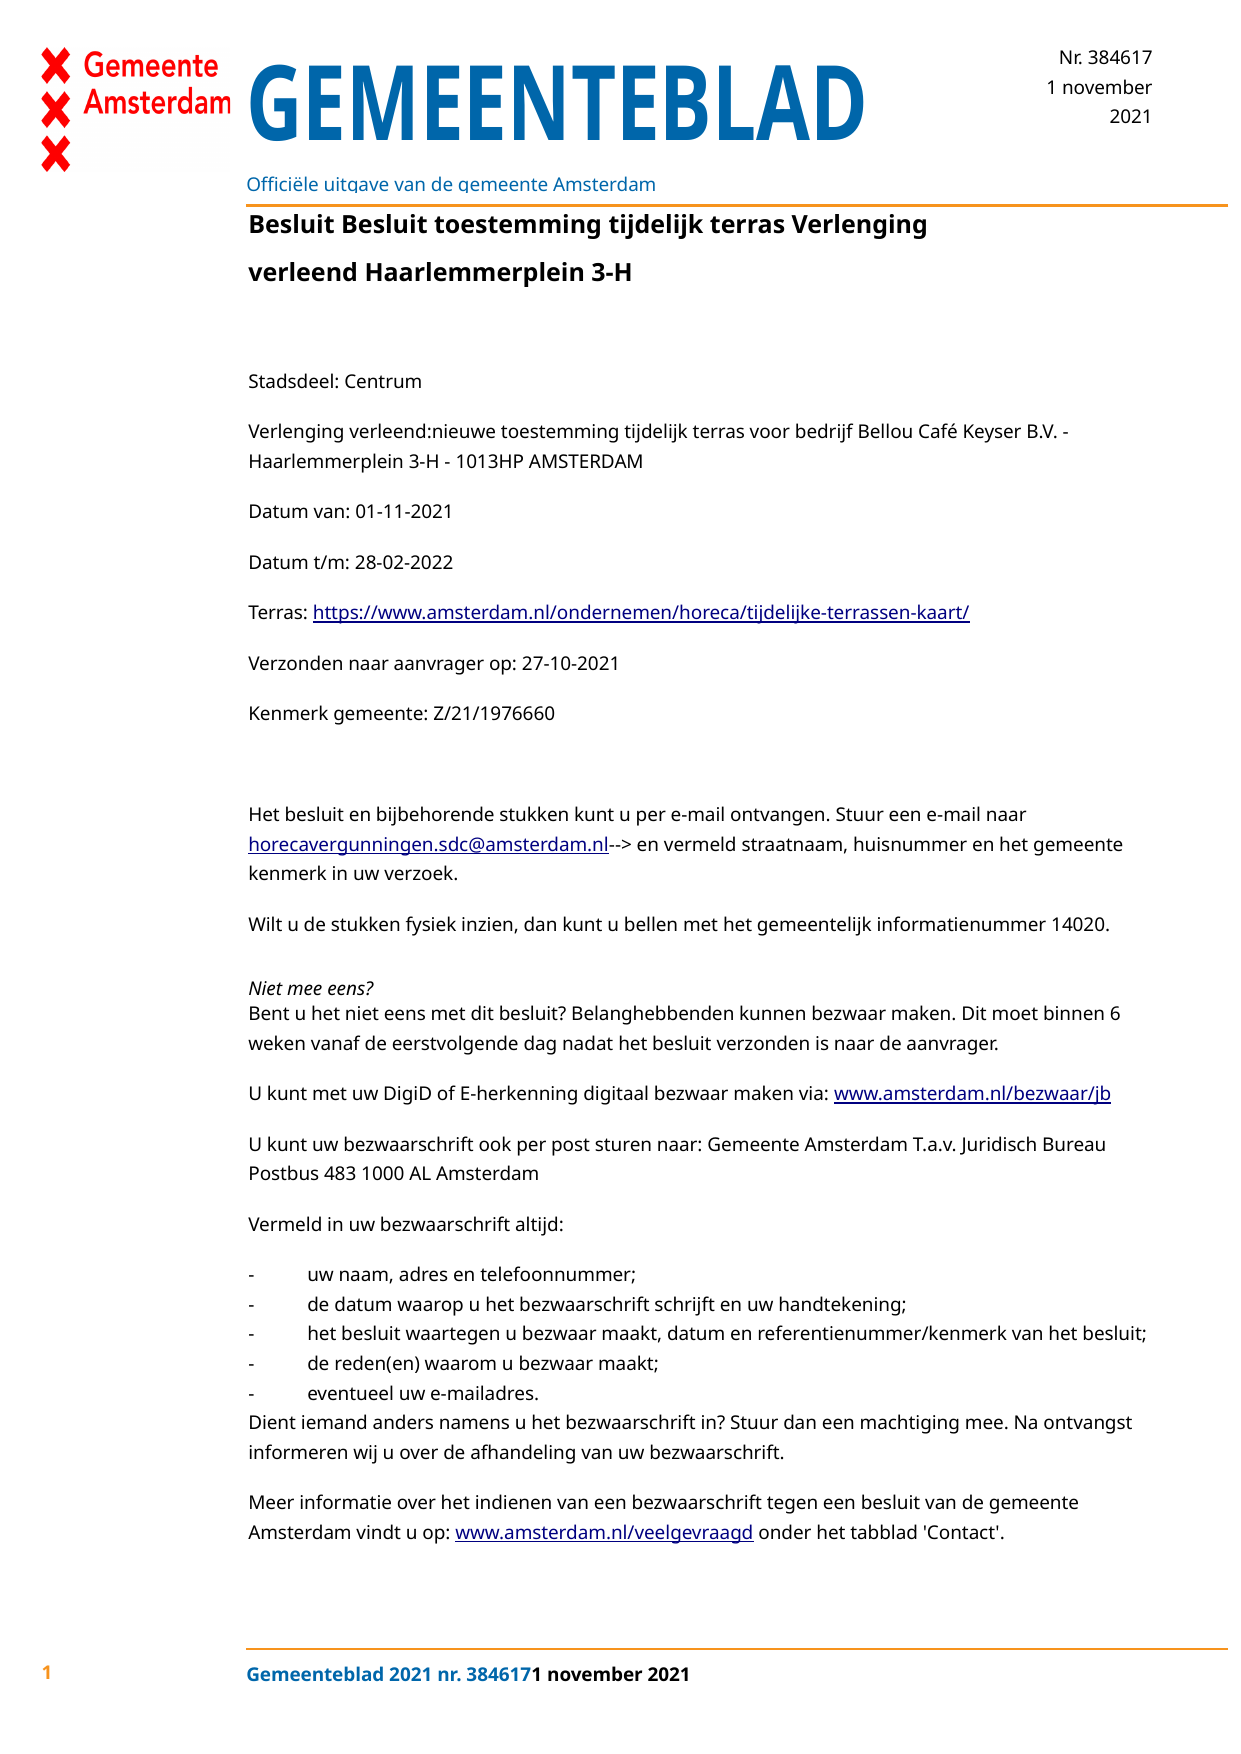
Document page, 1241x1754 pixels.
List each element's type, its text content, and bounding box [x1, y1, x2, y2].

list uw naam, adres en telefoonnummer; [248, 1261, 1152, 1287]
picture [41, 47, 231, 172]
text Besluit Besluit toestemming tijdelijk terras Verlenging verleend Haarlemmerplein 3-H [248, 207, 1152, 288]
text Datum van: 01-11-2021 [248, 499, 1152, 524]
text Verlenging verleend:nieuwe toestemming tijdelijk terras voor bedrijf Bellou Café Keyser B.V. - Haarlemmerplein 3-H - 1013HP AMSTERDAM [248, 419, 1152, 474]
text Terras: https://www.amsterdam.nl/ondernemen/horeca/tijdelijke-terrassen-kaart/ [248, 599, 1152, 625]
text Datum t/m: 28-02-2022 [248, 549, 1152, 575]
text Dient iemand anders namens u het bezwaarschrift in? Stuur dan een machtiging mee. Na ontvangst informeren wij u over de afhandeling van uw bezwaarschrift. [248, 1409, 1152, 1464]
list de reden(en) waarom u bezwaar maakt; [248, 1350, 1152, 1376]
text Kenmerk gemeente: Z/21/1976660 [248, 700, 1152, 726]
text U kunt uw bezwaarschrift ook per post sturen naar: Gemeente Amsterdam T.a.v. Juridisch Bureau Postbus 483 1000 AL Amsterdam [248, 1131, 1152, 1186]
text U kunt met uw DigiD of E-herkenning digitaal bezwaar maken via: www.amsterdam.nl/bezwaar/jb [248, 1081, 1152, 1106]
list eventueel uw e-mailadres. [248, 1380, 1152, 1405]
text Niet mee eens? [248, 975, 1152, 1001]
text Vermeld in uw bezwaarschrift altijd: [248, 1211, 1152, 1237]
list de datum waarop u het bezwaarschrift schrijft en uw handtekening; [248, 1291, 1152, 1317]
text Het besluit en bijbehorende stukken kunt u per e-mail ontvangen. Stuur een e-mail naar horecavergunningen.sdc@amsterdam.nl--> en vermeld straatnaam, huisnummer en het gemeente kenmerk in uw verzoek. [248, 801, 1152, 886]
text Bent u het niet eens met dit besluit? Belanghebbenden kunnen bezwaar maken. Dit moet binnen 6 weken vanaf de eerstvolgende dag nadat het besluit verzonden is naar de aanvrager. [248, 1001, 1152, 1056]
text Wilt u de stukken fysiek inzien, dan kunt u bellen met het gemeentelijk informatienummer 14020. [248, 911, 1152, 937]
text Verzonden naar aanvrager op: 27-10-2021 [248, 650, 1152, 676]
list het besluit waartegen u bezwaar maakt, datum en referentienummer/kenmerk van het besluit; [248, 1321, 1152, 1346]
text Stadsdeel: Centrum [248, 368, 1152, 394]
text Meer informatie over het indienen van een bezwaarschrift tegen een besluit van de gemeente Amsterdam vindt u op: www.amsterdam.nl/veelgevraagd onder het tabblad 'Contact'. [248, 1489, 1152, 1544]
